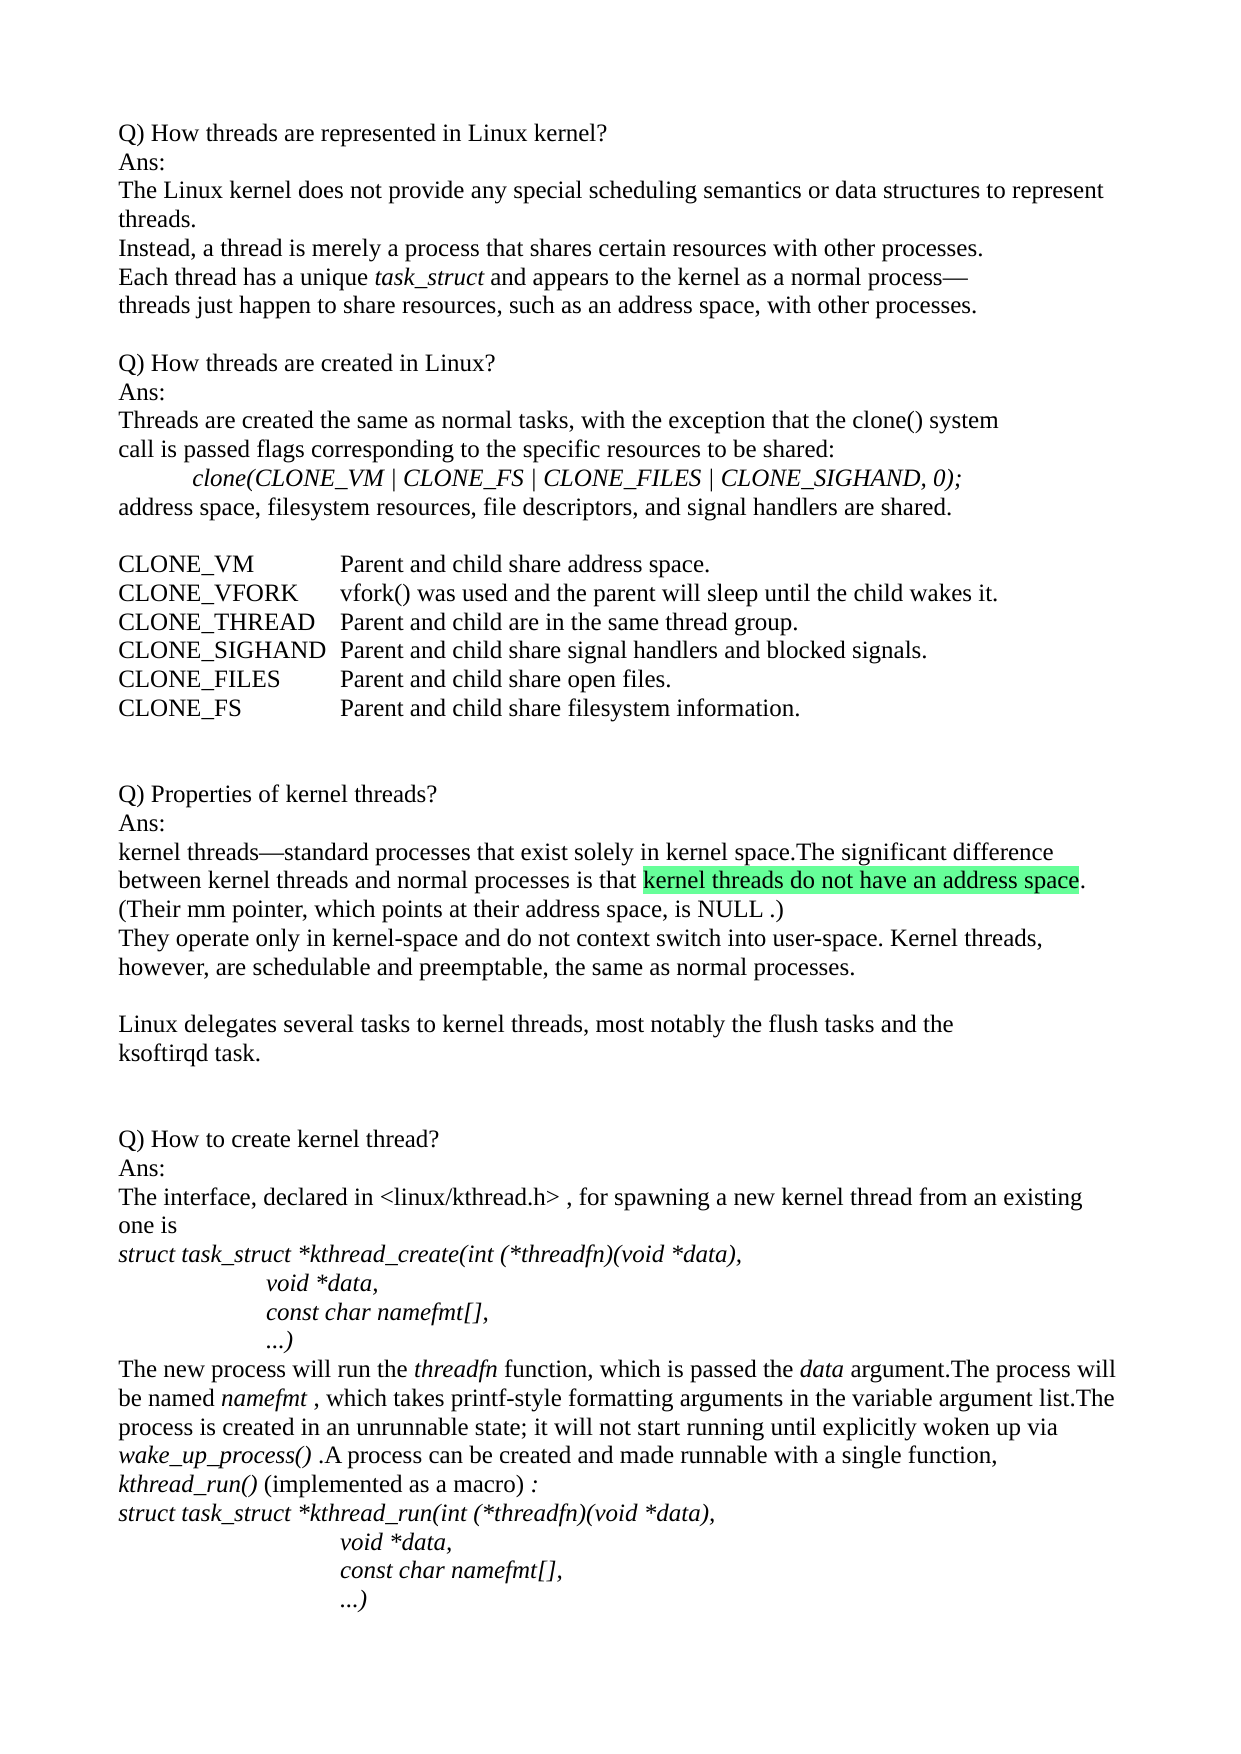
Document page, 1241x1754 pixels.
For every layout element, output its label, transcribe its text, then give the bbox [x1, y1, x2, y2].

text CLONE_VM Parent and child share address space. [118, 549, 1122, 578]
text address space, filesystem resources, file descriptors, and signal handlers are shared. [118, 492, 1122, 521]
text Linux delegates several tasks to kernel threads, most notably the flush tasks and the [118, 1009, 1122, 1038]
text The interface, declared in <linux/kthread.h> , for spawning a new kernel thread from an existing one is [118, 1182, 1122, 1239]
text Q) How to create kernel thread? [118, 1124, 1122, 1153]
text ksoftirqd task. [118, 1038, 1122, 1067]
text CLONE_VFORK vfork() was used and the parent will sleep until the child wakes it. [118, 578, 1122, 607]
text ...) [118, 1584, 1122, 1613]
text CLONE_SIGHAND Parent and child share signal handlers and blocked signals. [118, 636, 1122, 664]
text They operate only in kernel-space and do not context switch into user-space. Kernel threads, however, are schedulable and preemptable, the same as normal processes. [118, 923, 1122, 981]
text threads just happen to share resources, such as an address space, with other processes. [118, 291, 1122, 319]
text Q) How threads are represented in Linux kernel? [118, 118, 1122, 147]
text Ans: [118, 808, 1122, 837]
text kernel threads—standard processes that exist solely in kernel space.The significant difference between kernel threads and normal processes is that kernel threads do not have an address space. (Their mm pointer, which points at their address space, is NULL .) [118, 837, 1122, 923]
text struct task_struct *kthread_run(int (*threadfn)(void *data), [118, 1498, 1122, 1527]
text CLONE_FS Parent and child share filesystem information. [118, 693, 1122, 722]
text CLONE_FILES Parent and child share open files. [118, 664, 1122, 693]
text The Linux kernel does not provide any special scheduling semantics or data structures to represent threads. [118, 176, 1122, 233]
text void *data, [118, 1527, 1122, 1556]
text Ans: [118, 377, 1122, 406]
text call is passed flags corresponding to the specific resources to be shared: [118, 434, 1122, 463]
text void *data, [118, 1268, 1122, 1297]
text CLONE_THREAD Parent and child are in the same thread group. [118, 607, 1122, 636]
text Q) Properties of kernel threads? [118, 779, 1122, 808]
text const char namefmt[], [118, 1556, 1122, 1584]
text Ans: [118, 1153, 1122, 1182]
text Q) How threads are created in Linux? [118, 348, 1122, 377]
text The new process will run the threadfn function, which is passed the data argument.The process will be named namefmt , which takes printf-style formatting arguments in the variable argument list.The process is created in an unrunnable state; it will not start running until explicitly woken up via wake_up_process() .A process can be created and made runnable with a single function, kthread_run() (implemented as a macro) : [118, 1354, 1122, 1498]
text ...) [118, 1326, 1122, 1354]
text Threads are created the same as normal tasks, with the exception that the clone() system [118, 406, 1122, 434]
text Each thread has a unique task_struct and appears to the kernel as a normal process— [118, 262, 1122, 291]
text clone(CLONE_VM | CLONE_FS | CLONE_FILES | CLONE_SIGHAND, 0); [118, 463, 1122, 492]
text Instead, a thread is merely a process that shares certain resources with other processes. [118, 233, 1122, 262]
text const char namefmt[], [118, 1297, 1122, 1326]
text struct task_struct *kthread_create(int (*threadfn)(void *data), [118, 1239, 1122, 1268]
text Ans: [118, 147, 1122, 176]
